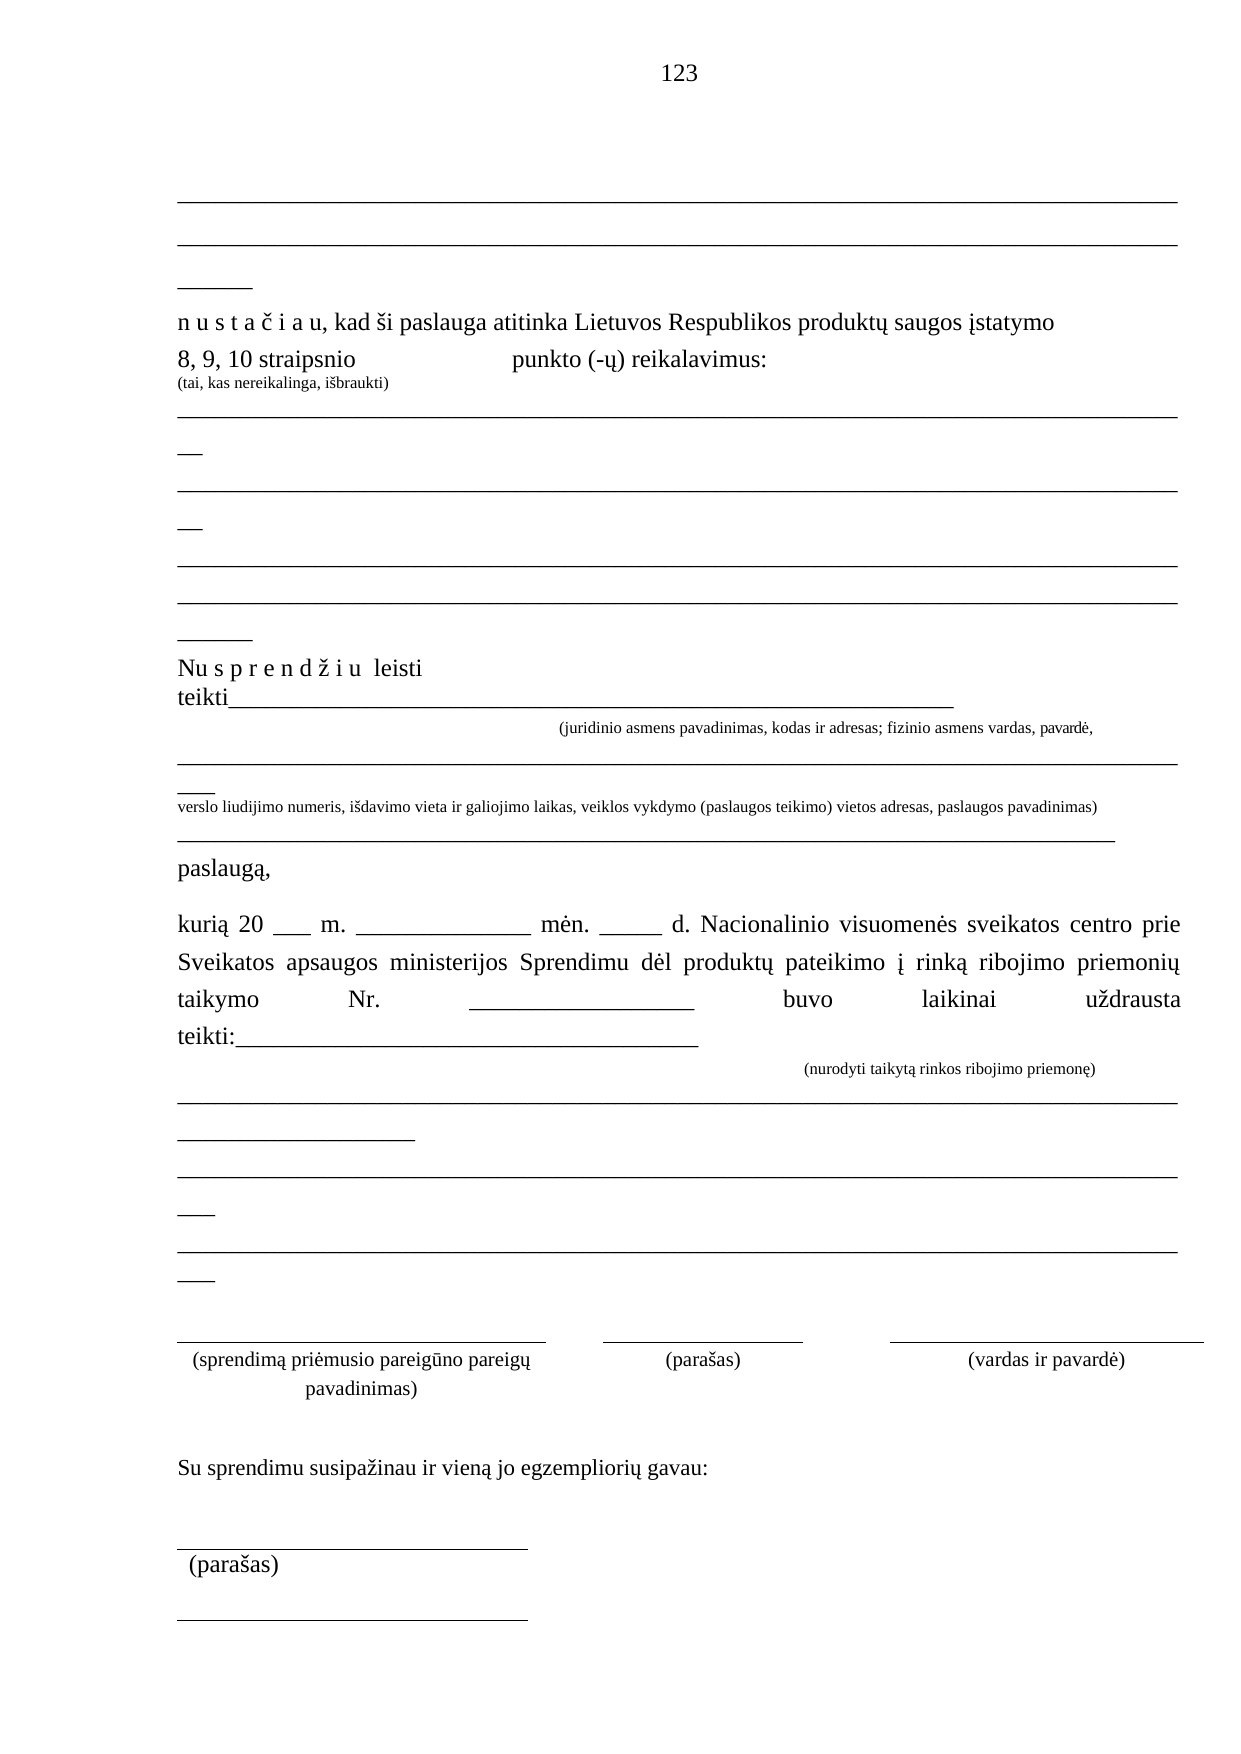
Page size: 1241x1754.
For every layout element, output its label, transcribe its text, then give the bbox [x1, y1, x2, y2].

text (tai, kas nereikalinga, išbraukti) [177, 373, 1181, 392]
text ___________________________________________________________________________________ [177, 739, 1181, 797]
table_header [546, 1313, 603, 1342]
text ___________________________________________________________________________________ [177, 1152, 1181, 1218]
table_header [803, 1313, 889, 1342]
table_header [890, 1313, 1204, 1342]
text (nurodyti taikytą rinkos ribojimo priemonę) [327, 1059, 1181, 1078]
text ______________________________________________________________________________________________________________________________________________________________________ [177, 177, 1181, 292]
table_cell [803, 1342, 889, 1401]
text ___________________________________________________________________________ paslaugą, [177, 816, 1181, 882]
text 8, 9, 10 straipsnio punkto (-ų) reikalavimus: [177, 344, 1181, 373]
text __________________________________________________________________________________ [177, 466, 1181, 532]
text ___________________________________________________________________________________________________ [177, 1078, 1181, 1144]
table_header [603, 1313, 803, 1342]
text n u s t a č i a u, kad ši paslauga atitinka Lietuvos Respublikos produktų saugos įstatymo [177, 307, 1181, 335]
table_header [177, 1313, 546, 1342]
table_cell [177, 1578, 528, 1620]
text Nu s p r e n d ž i u leisti teikti__________________________________________________________ [177, 653, 1181, 710]
table_cell (parašas) [603, 1343, 803, 1401]
text ___________________________________________________________________________________ [177, 1227, 1181, 1284]
text kurią 20 ___ m. ______________ mėn. _____ d. Nacionalinio visuomenės sveikatos centro prie Sveikatos apsaugos ministerijos Sprendimu dėl produktų pateikimo į rinką ribojimo priemonių taikymo Nr. __________________ buvo laikinai uždrausta teikti:_____________________________________ [177, 909, 1181, 1050]
table_cell [546, 1342, 603, 1401]
text ______________________________________________________________________________________________________________________________________________________________________ [177, 541, 1181, 644]
table_cell (vardas ir pavardė) [890, 1343, 1204, 1401]
text __________________________________________________________________________________ [177, 392, 1181, 458]
table_cell (sprendimą priėmusio pareigūno pareigų pavadinimas) [177, 1343, 546, 1401]
text Su sprendimu susipažinau ir vieną jo egzempliorių gavau: [177, 1454, 1181, 1481]
text verslo liudijimo numeris, išdavimo vieta ir galiojimo laikas, veiklos vykdymo (paslaugos teikimo) vietos adresas, paslaugos pavadinimas) [177, 797, 1181, 816]
table_cell (parašas) [177, 1550, 528, 1578]
table_header [177, 1507, 528, 1548]
text (juridinio asmens pavadinimas, kodas ir adresas; fizinio asmens vardas, pavardė, [177, 710, 1181, 739]
